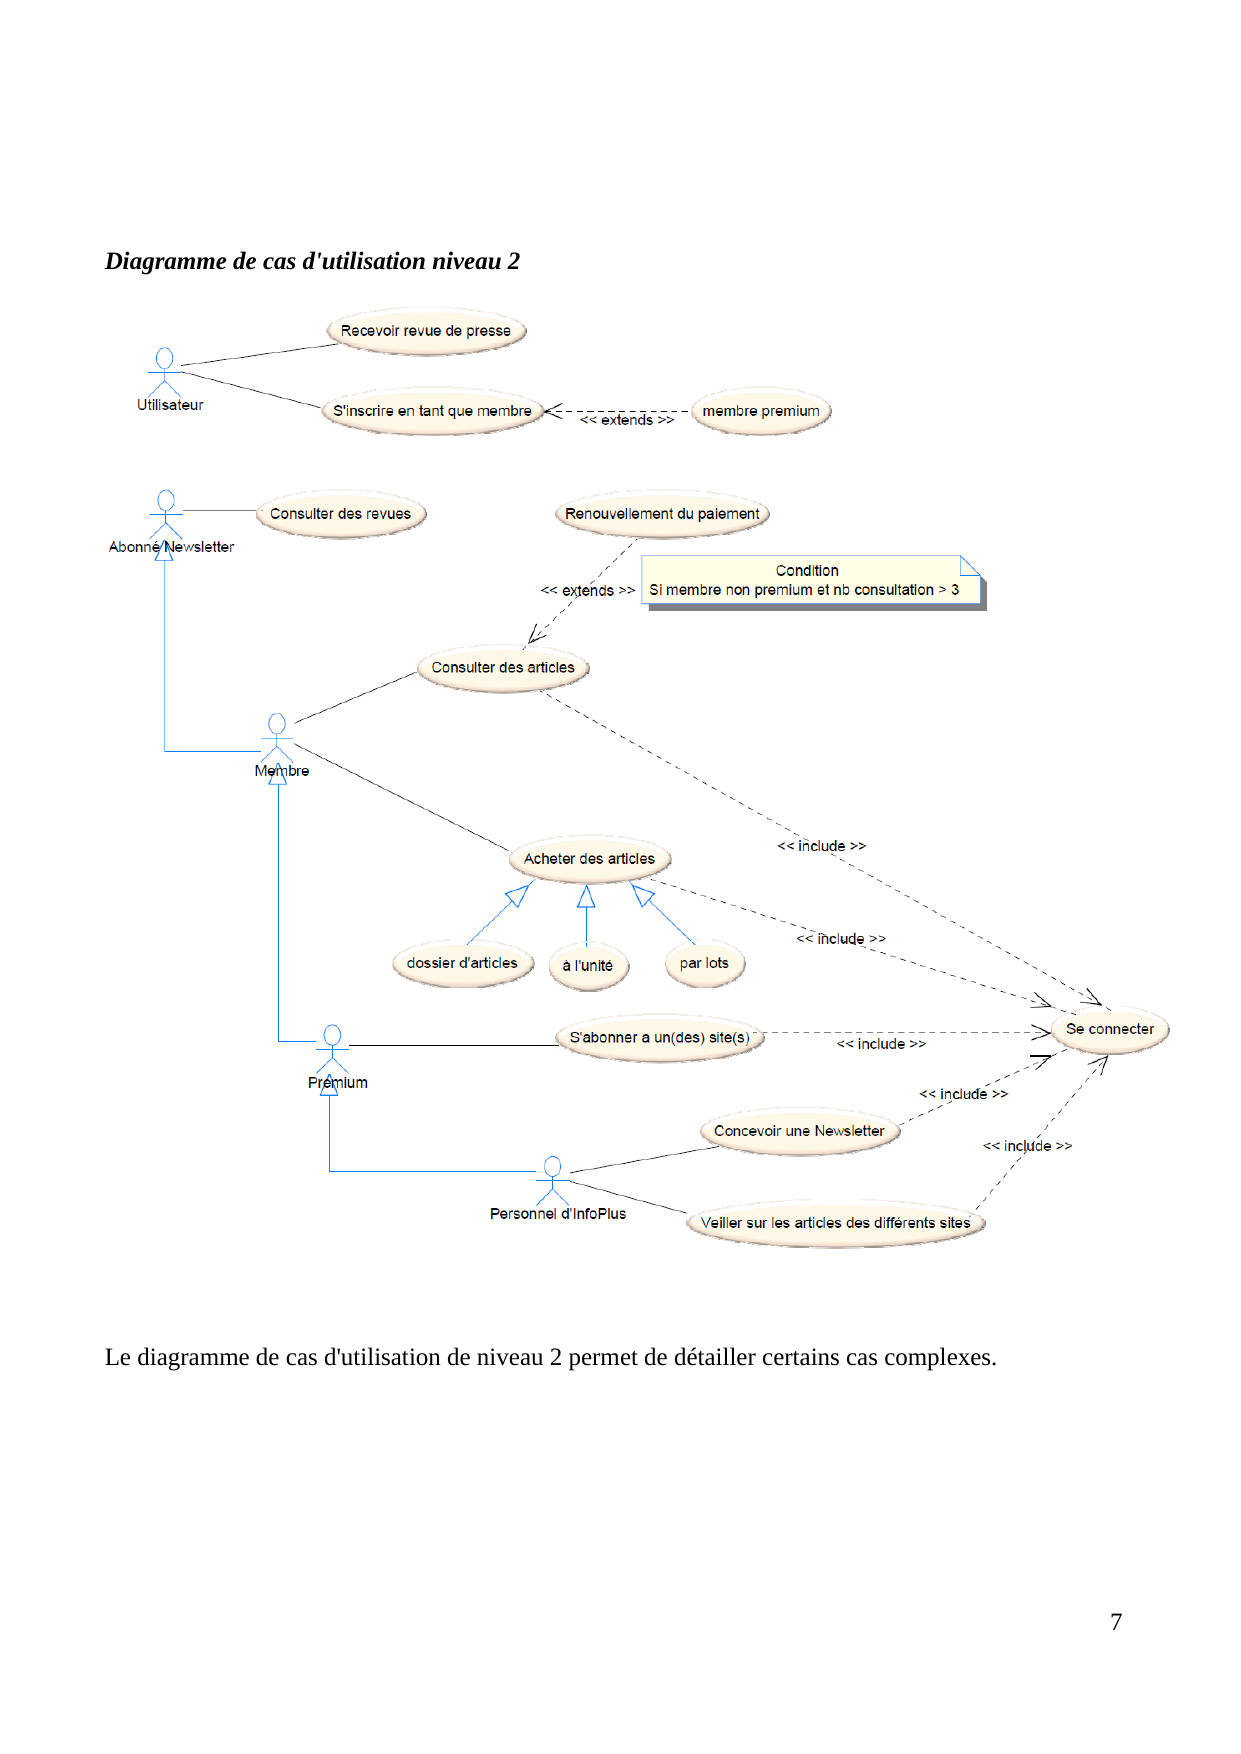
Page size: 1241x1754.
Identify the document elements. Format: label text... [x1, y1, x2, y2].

text Le diagramme de cas d'utilisation de niveau 2 permet de détailler certains cas complexes. [104, 1342, 1172, 1371]
text Diagramme de cas d'utilisation niveau 2 [104, 246, 1172, 275]
